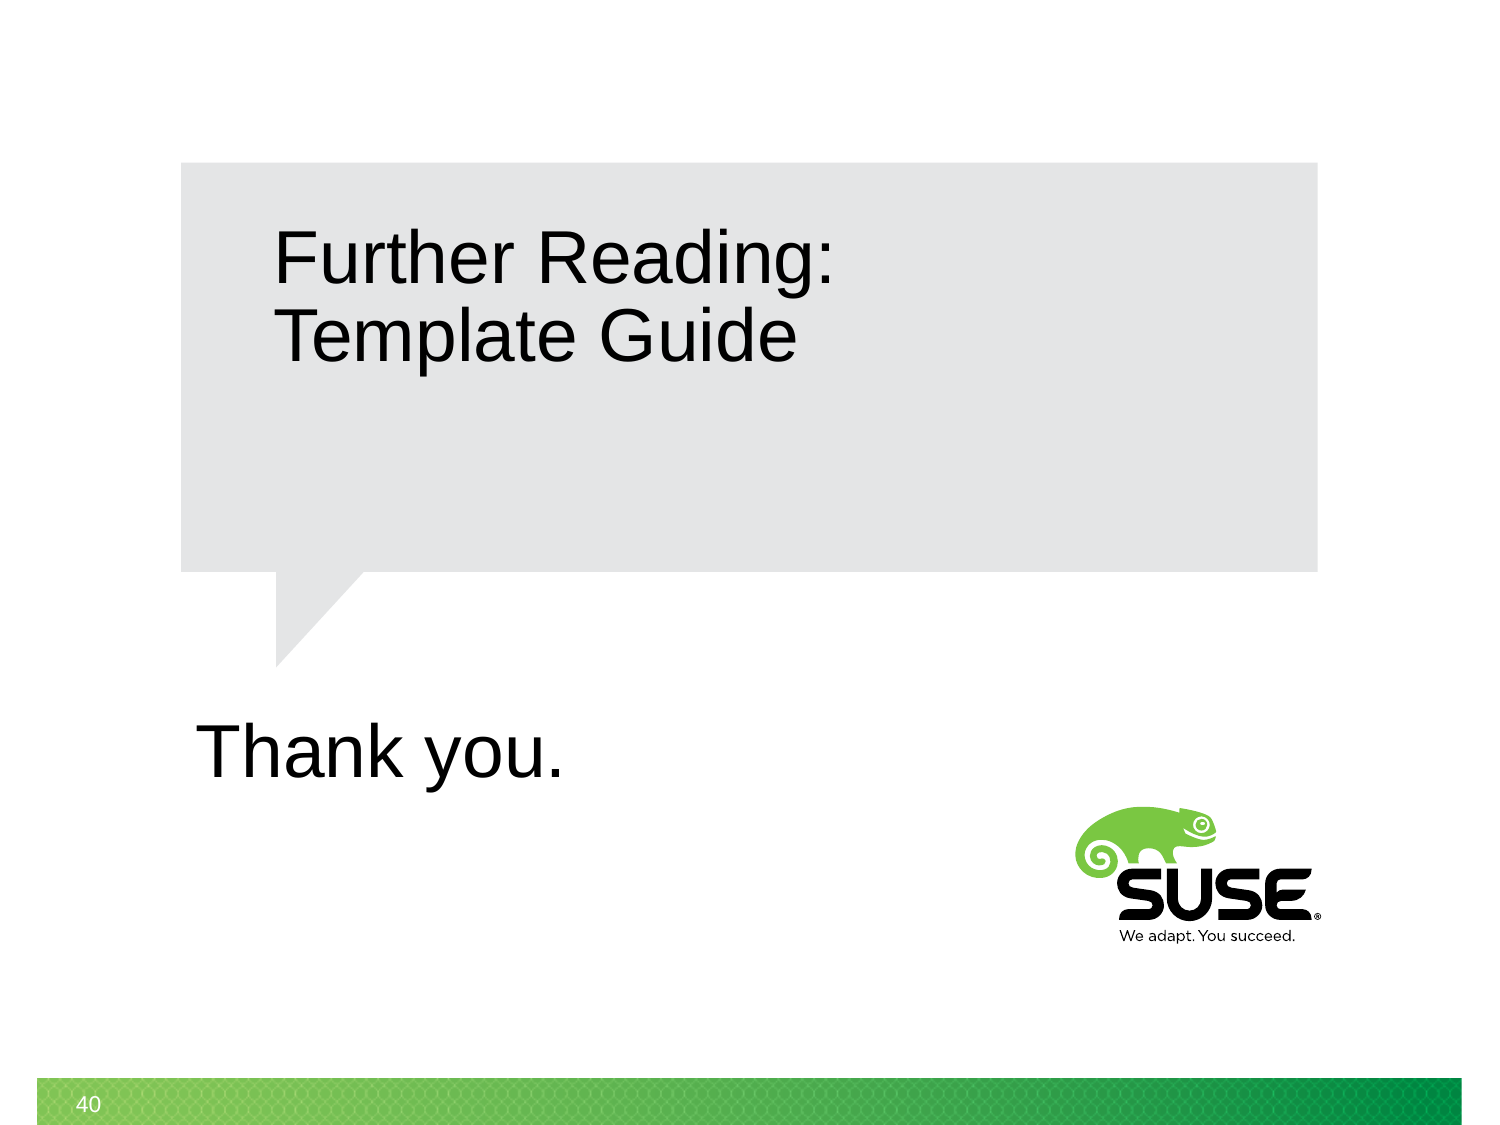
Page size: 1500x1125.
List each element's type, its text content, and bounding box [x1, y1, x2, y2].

picture [37, 1078, 1462, 1125]
text_box Further Reading: Template Guide [259, 213, 1334, 385]
